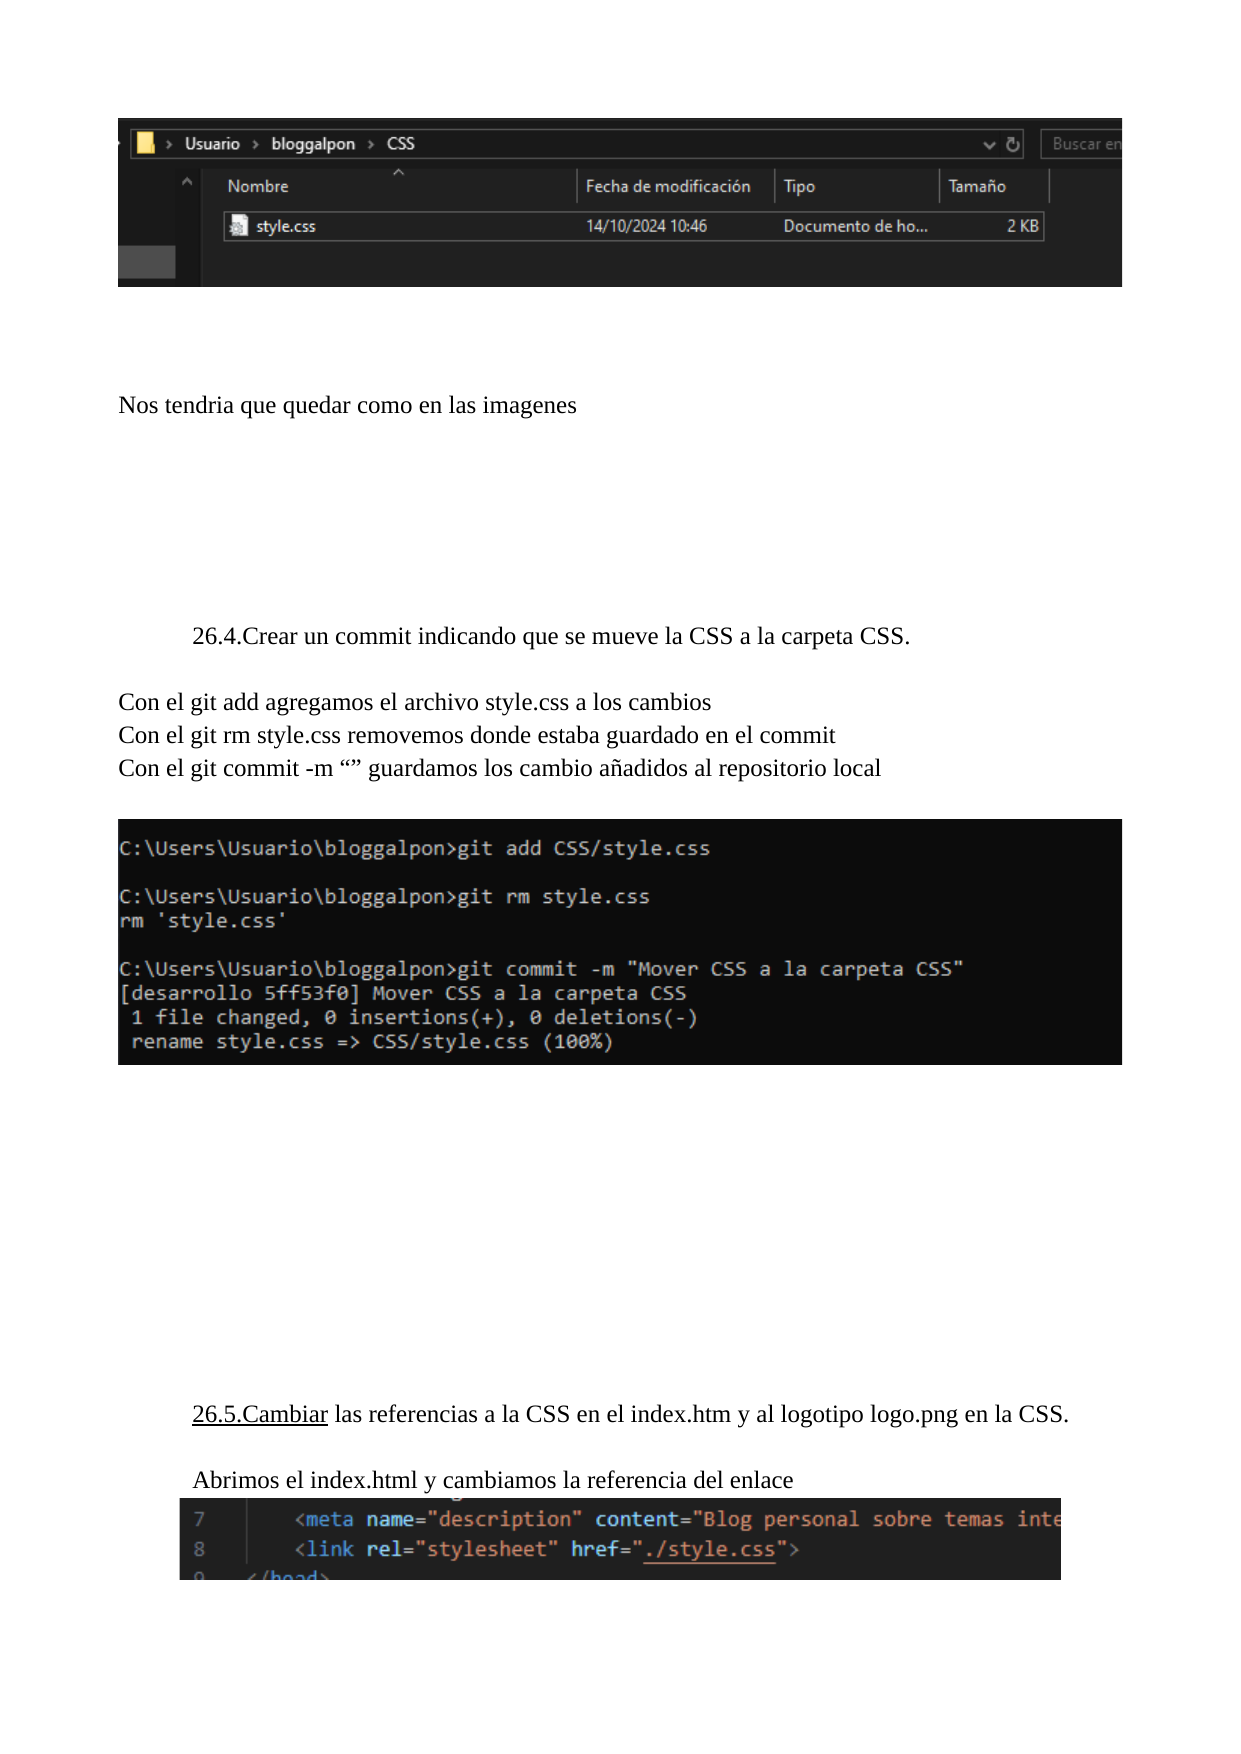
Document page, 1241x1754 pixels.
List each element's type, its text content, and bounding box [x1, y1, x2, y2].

text Con el git rm style.css removemos donde estaba guardado en el commit [118, 720, 1122, 749]
text Abrimos el index.html y cambiamos la referencia del enlace [118, 1466, 1122, 1494]
text Con el git add agregamos el archivo style.css a los cambios [118, 687, 1122, 716]
text 26.4.Crear un commit indicando que se mueve la CSS a la carpeta CSS. [118, 621, 1122, 650]
text Con el git commit -m “” guardamos los cambio añadidos al repositorio local [118, 753, 1122, 782]
text Nos tendria que quedar como en las imagenes [118, 390, 1122, 419]
text 26.5.Cambiar las referencias a la CSS en el index.htm y al logotipo logo.png en la CSS. [118, 1399, 1122, 1428]
picture [118, 118, 1123, 287]
picture [179, 1498, 1061, 1580]
picture [118, 819, 1123, 1065]
